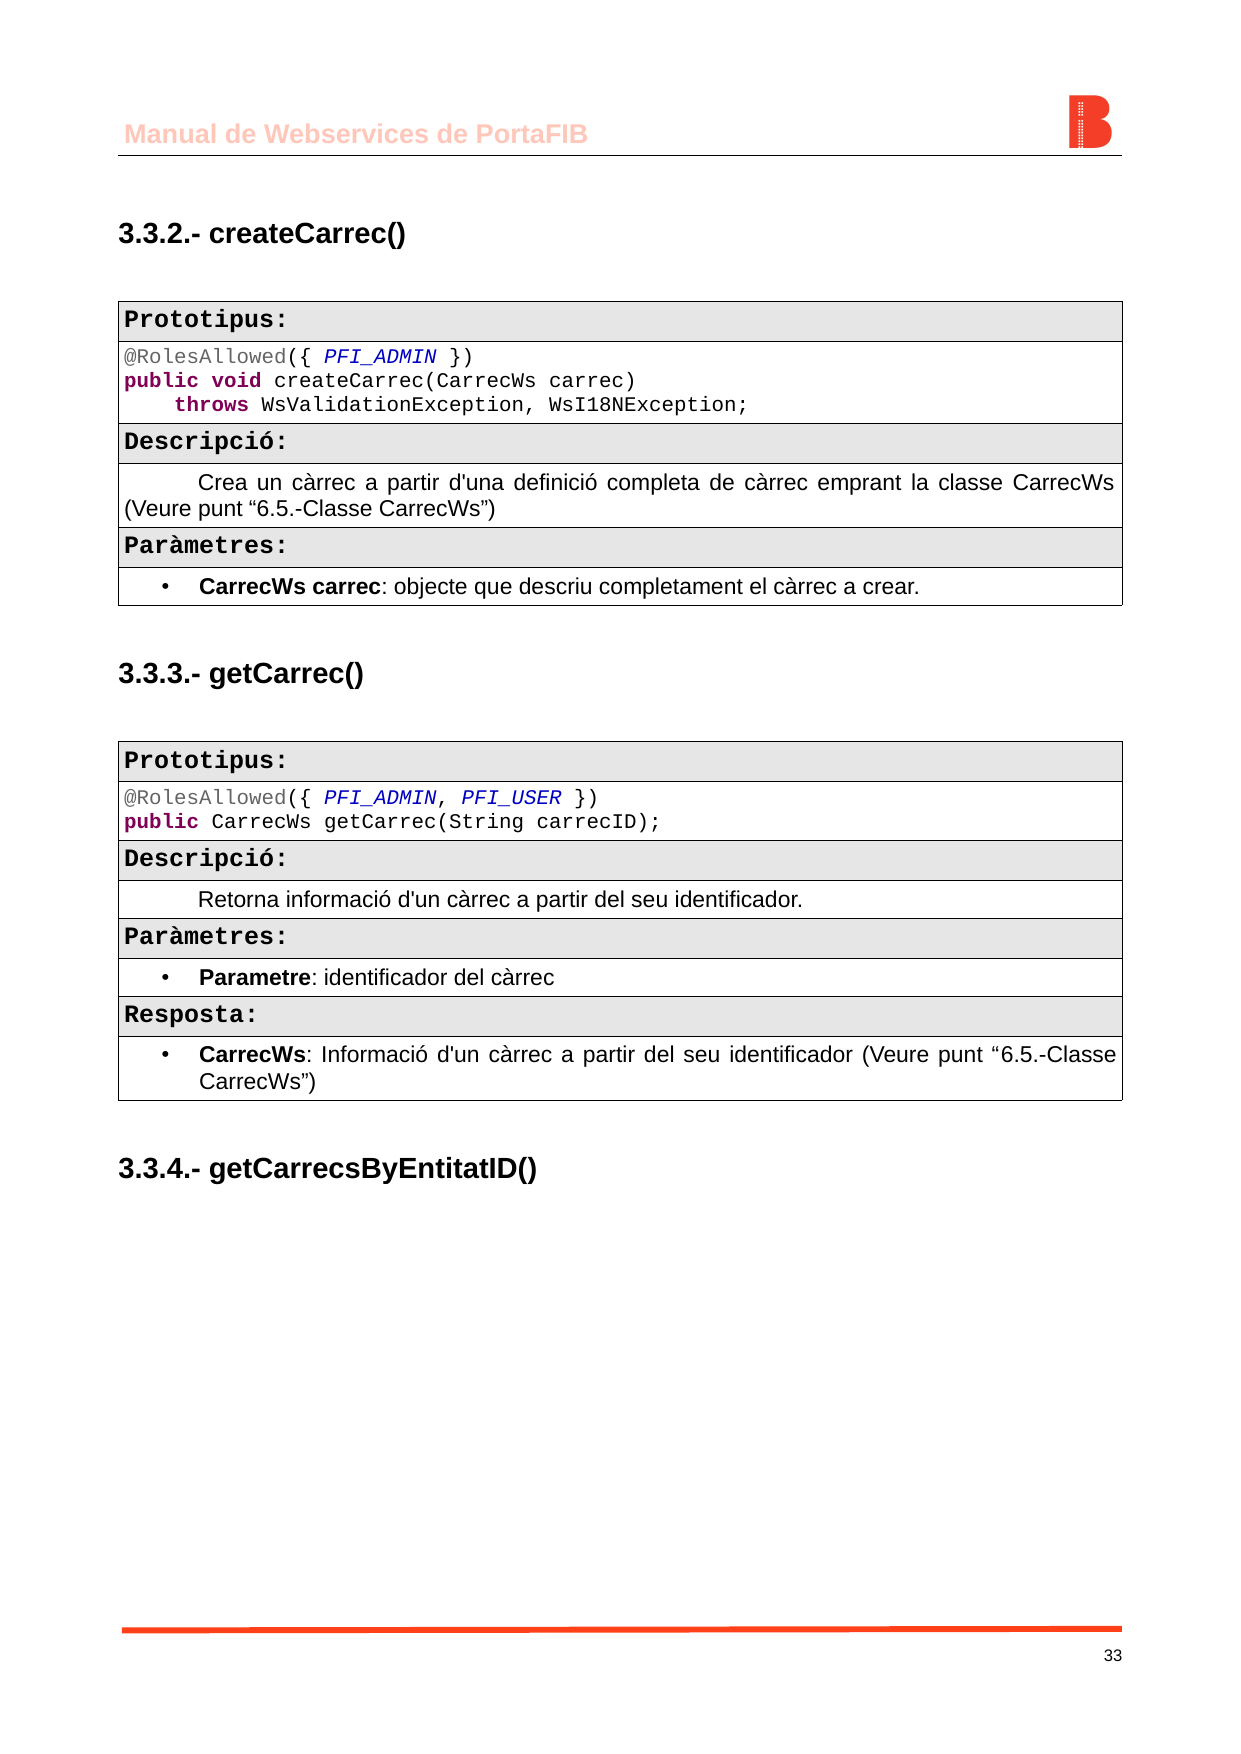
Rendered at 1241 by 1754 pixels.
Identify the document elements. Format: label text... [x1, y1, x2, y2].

subtitle createCarrec() [118, 216, 1122, 249]
table_cell CarrecWs carrec: objecte que descriu completament el càrrec a crear. [119, 568, 1122, 605]
subtitle getCarrec() [118, 656, 1122, 690]
table_cell Parametre: identificador del càrrec [119, 959, 1122, 996]
picture [1063, 94, 1117, 150]
subtitle getCarrecsByEntitatID() [118, 1151, 1122, 1185]
table_header Prototipus: [119, 302, 1122, 341]
table_cell Crea un càrrec a partir d'una definició completa de càrrec emprant la classe CarrecWs (Veure punt “6.5.-Classe CarrecWs”) [119, 464, 1122, 527]
table_cell CarrecWs: Informació d'un càrrec a partir del seu identificador (Veure punt “6.5.-Classe CarrecWs”) [119, 1037, 1122, 1100]
table_header Prototipus: [119, 742, 1122, 781]
table_cell Descripció: [119, 841, 1122, 880]
table_cell Descripció: [119, 424, 1122, 463]
table_cell Resposta: [119, 997, 1122, 1036]
table_cell @RolesAllowed({ PFI_ADMIN }) public void createCarrec(CarrecWs carrec) throws WsValidationException, WsI18NException; [119, 342, 1122, 423]
table_cell Paràmetres: [119, 528, 1122, 567]
table_cell Retorna informació d'un càrrec a partir del seu identificador. [119, 881, 1122, 918]
table_cell Paràmetres: [119, 919, 1122, 958]
table_cell @RolesAllowed({ PFI_ADMIN, PFI_USER }) public CarrecWs getCarrec(String carrecID); [119, 782, 1122, 840]
